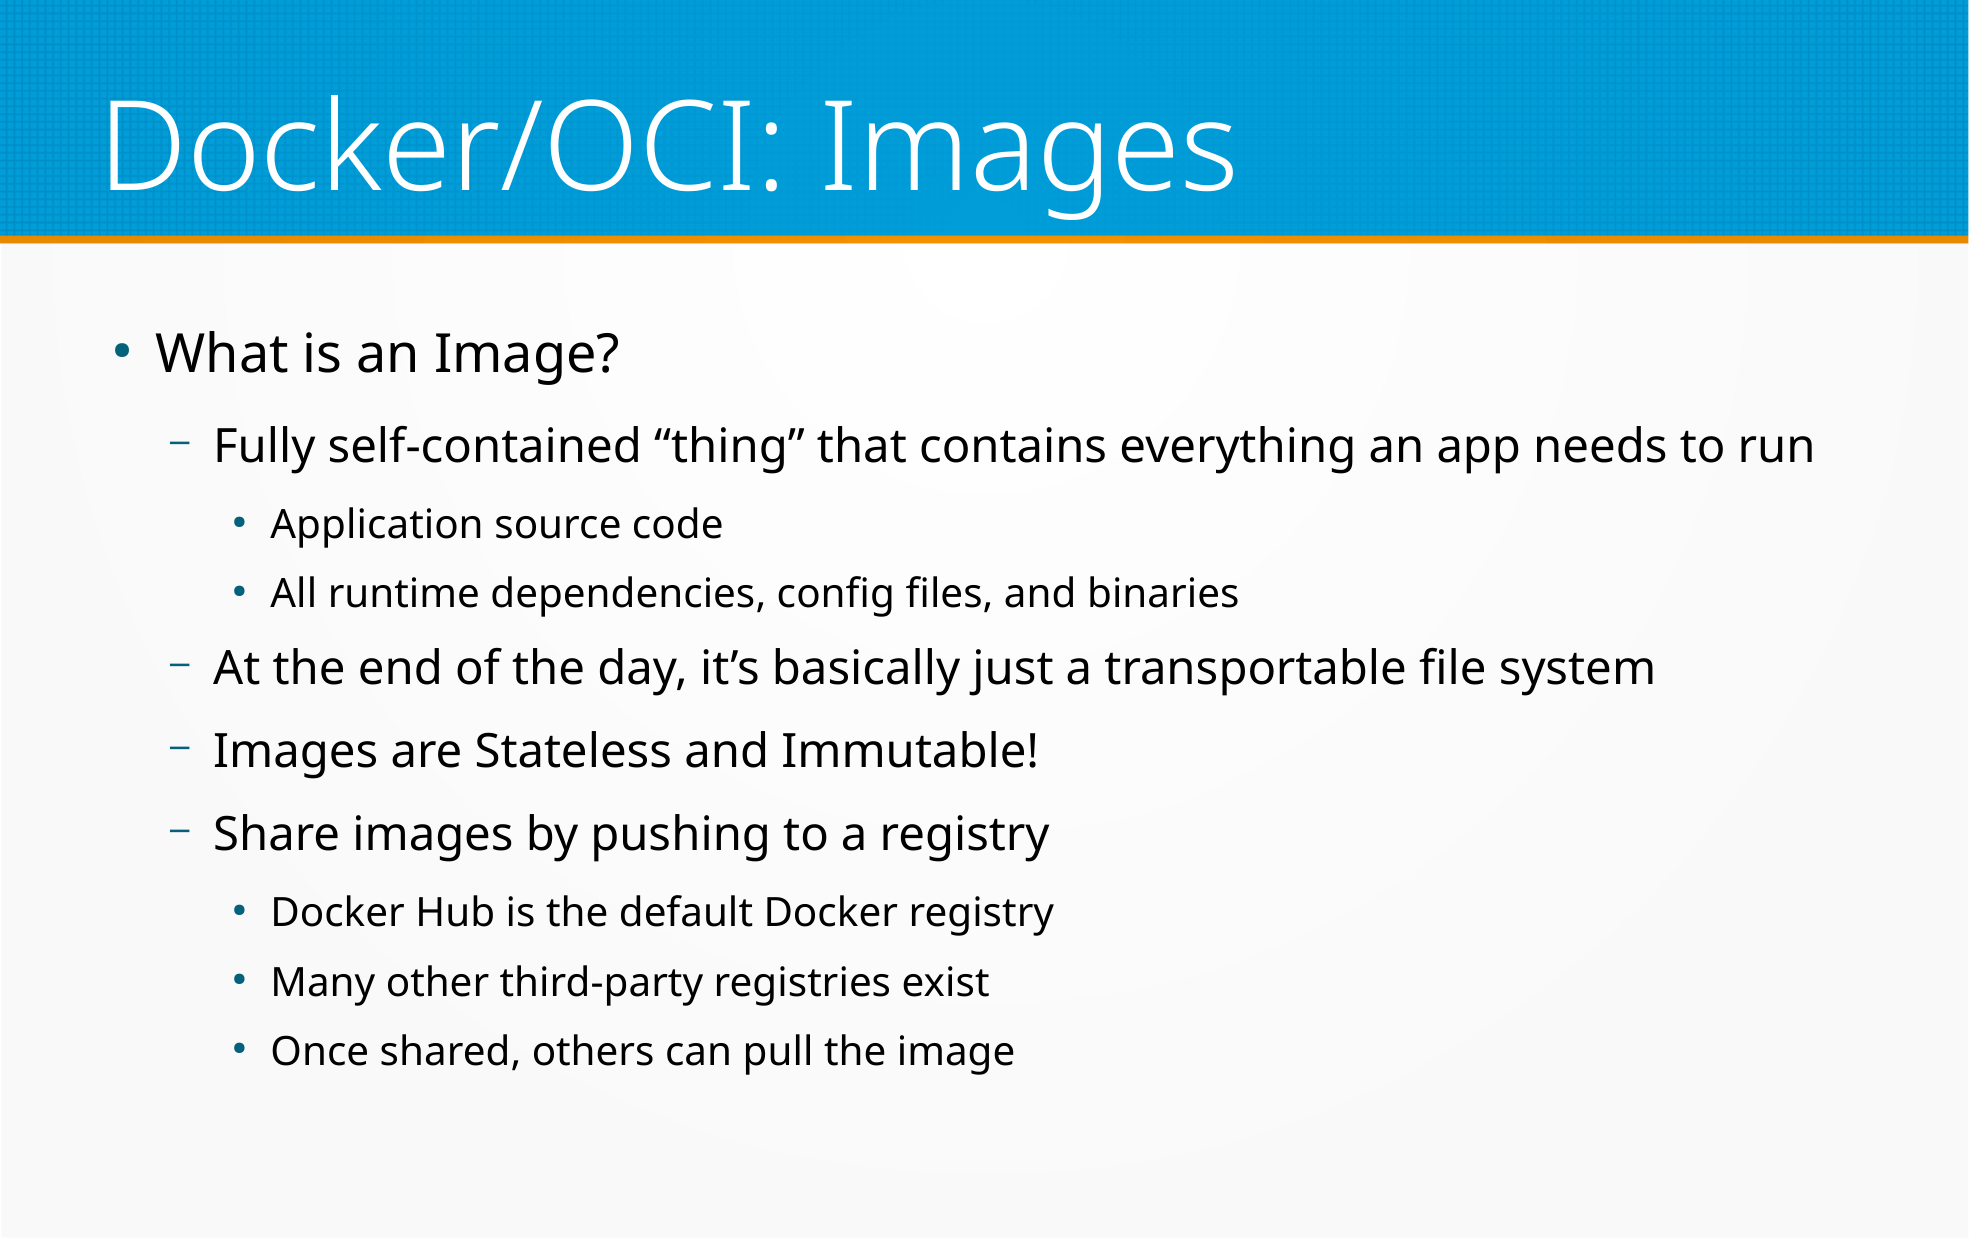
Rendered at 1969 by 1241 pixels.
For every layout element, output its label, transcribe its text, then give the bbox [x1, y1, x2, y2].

title Docker/OCI: Images [98, 19, 1870, 227]
picture [0, 236, 1969, 1241]
list What is an Image? Fully self-contained “thing” that contains everything an app needs to run Application source code All runtime dependencies, config files, and binaries At the end of the day, it’s basically just a transportable file system Images are Stateless and Immutable! Share images by pushing to a registry Docker Hub is the default Docker registry Many other third-party registries exist Once shared, others can pull the image [98, 315, 1861, 1081]
